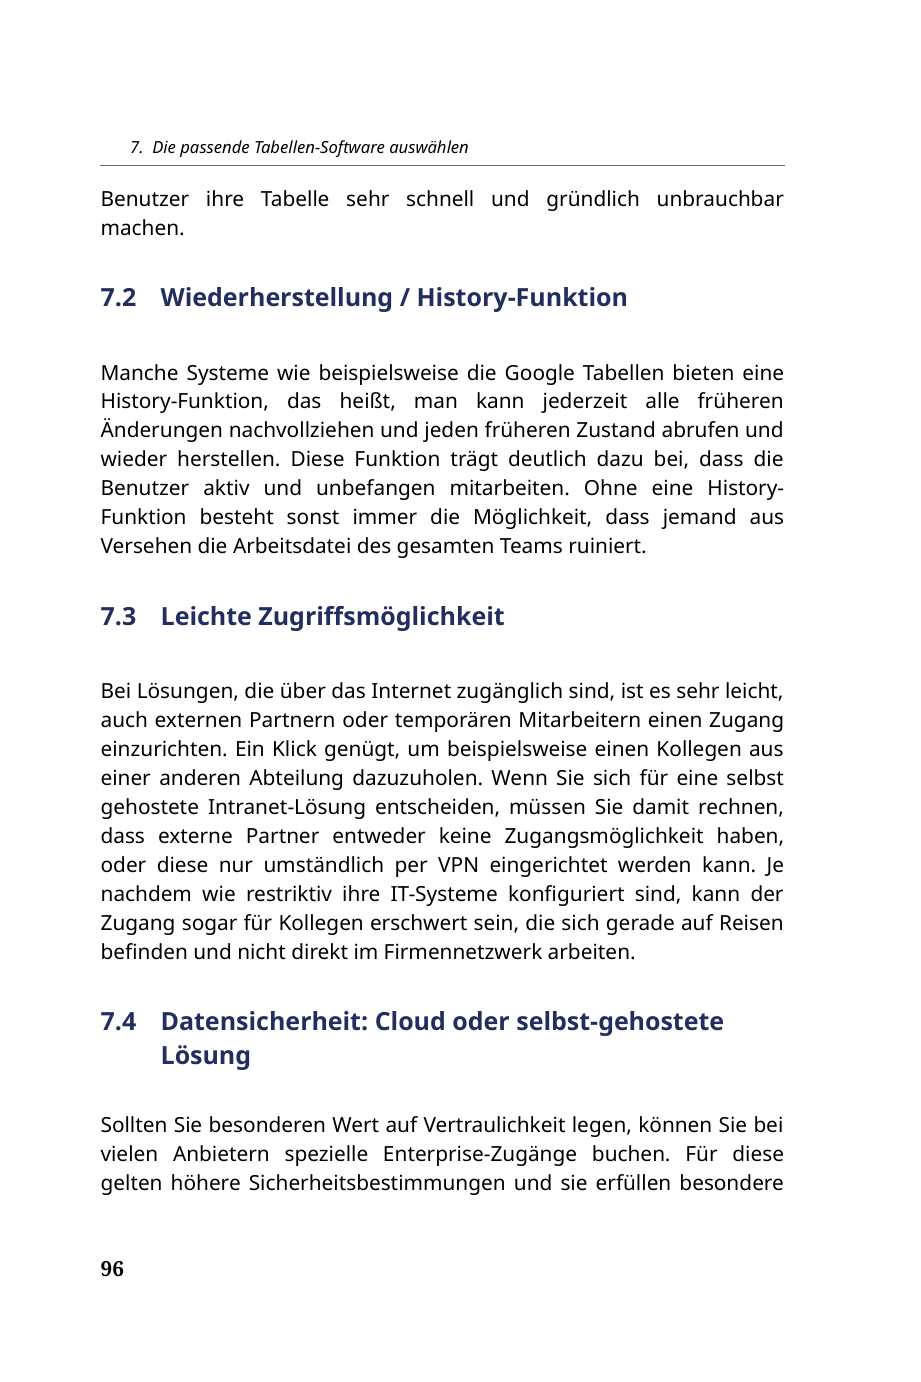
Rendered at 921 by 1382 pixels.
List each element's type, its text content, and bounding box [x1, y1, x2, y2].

subtitle Leichte Zugriffsmöglichkeit [100, 598, 785, 632]
subtitle Datensicherheit: Cloud oder selbst-gehostete Lösung [100, 1004, 785, 1072]
text Sollten Sie besonderen Wert auf Vertraulichkeit legen, können Sie bei vielen Anbietern spezielle Enterprise-Zugänge buchen. Für diese gelten höhere Sicherheitsbestimmungen und sie erfüllen besondere [100, 1091, 785, 1197]
text Manche Systeme wie beispielsweise die Google Tabellen bieten eine History-Funktion, das heißt, man kann jederzeit alle früheren Änderungen nachvollziehen und jeden früheren Zustand abrufen und wieder herstellen. Diese Funktion trägt deutlich dazu bei, dass die Benutzer aktiv und unbefangen mitarbeiten. Ohne eine History-Funktion besteht sonst immer die Möglichkeit, dass jemand aus Versehen die Arbeitsdatei des gesamten Teams ruiniert. [100, 333, 785, 559]
text Benutzer ihre Tabelle sehr schnell und gründlich unbrauchbar machen. [100, 183, 785, 241]
text Bei Lösungen, die über das Internet zugänglich sind, ist es sehr leicht, auch externen Partnern oder temporären Mitarbeitern einen Zugang einzurichten. Ein Klick genügt, um beispielsweise einen Kollegen aus einer anderen Abteilung dazuzuholen. Wenn Sie sich für eine selbst gehostete Intranet-Lösung entscheiden, müssen Sie damit rechnen, dass externe Partner entweder keine Zugangsmöglichkeit haben, oder diese nur umständlich per VPN eingerichtet werden kann. Je nachdem wie restriktiv ihre IT-Systeme konfiguriert sind, kann der Zugang sogar für Kollegen erschwert sein, die sich gerade auf Reisen befinden und nicht direkt im Firmennetzwerk arbeiten. [100, 651, 785, 965]
subtitle Wiederherstellung / History-Funktion [100, 280, 785, 314]
